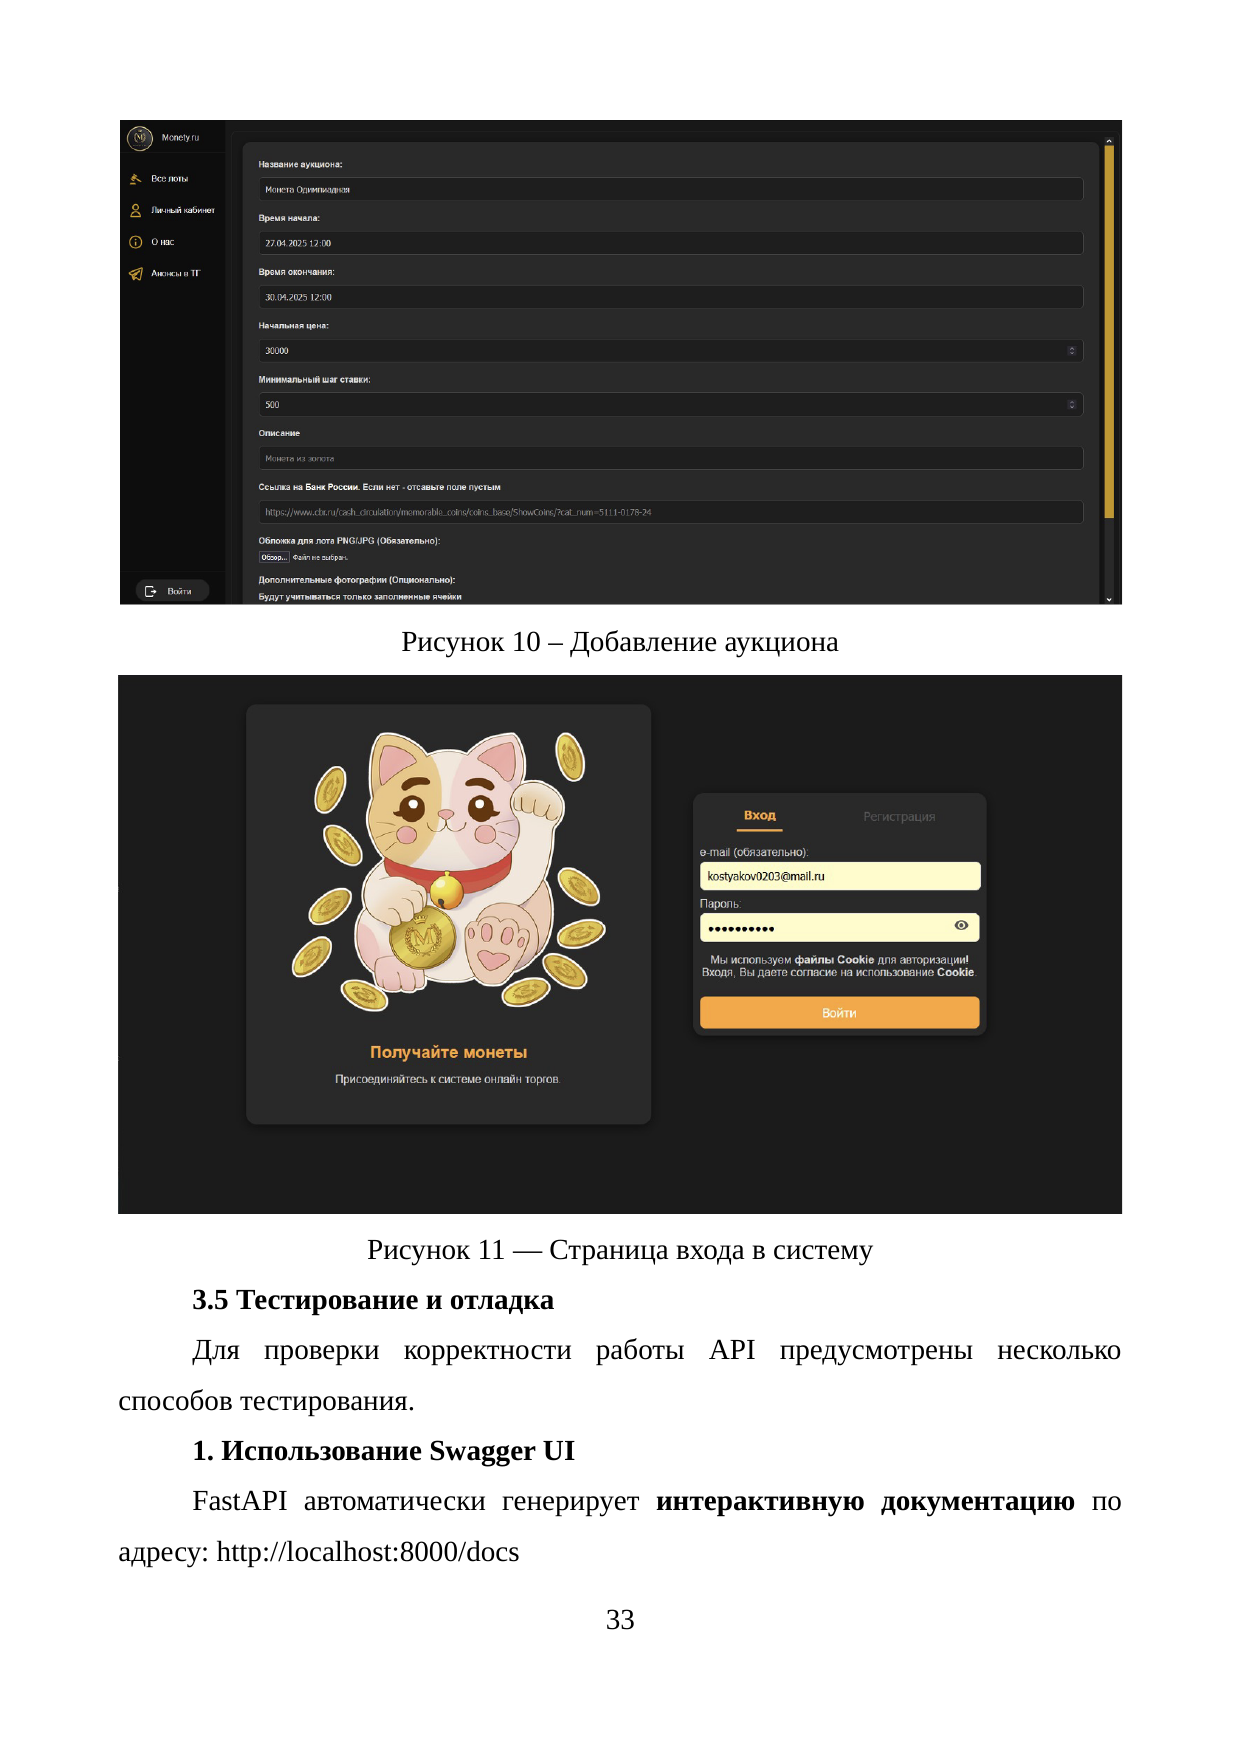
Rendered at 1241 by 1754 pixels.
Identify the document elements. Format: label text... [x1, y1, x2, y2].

text Для проверки корректности работы API предусмотрены несколько способов тестирования. [118, 1332, 1122, 1416]
text 1. Использование Swagger UI [118, 1433, 1122, 1467]
subtitle 3.5 Тестирование и отладка [118, 1282, 1122, 1316]
text Рисунок 10 – Добавление аукциона [118, 624, 1122, 657]
picture [118, 118, 1123, 607]
text Рисунок 11 — Страница входа в систему [118, 1232, 1122, 1265]
picture [118, 673, 1123, 1215]
text FastAPI автоматически генерирует интерактивную документацию по адресу: http://localhost:8000/docs [118, 1483, 1122, 1567]
